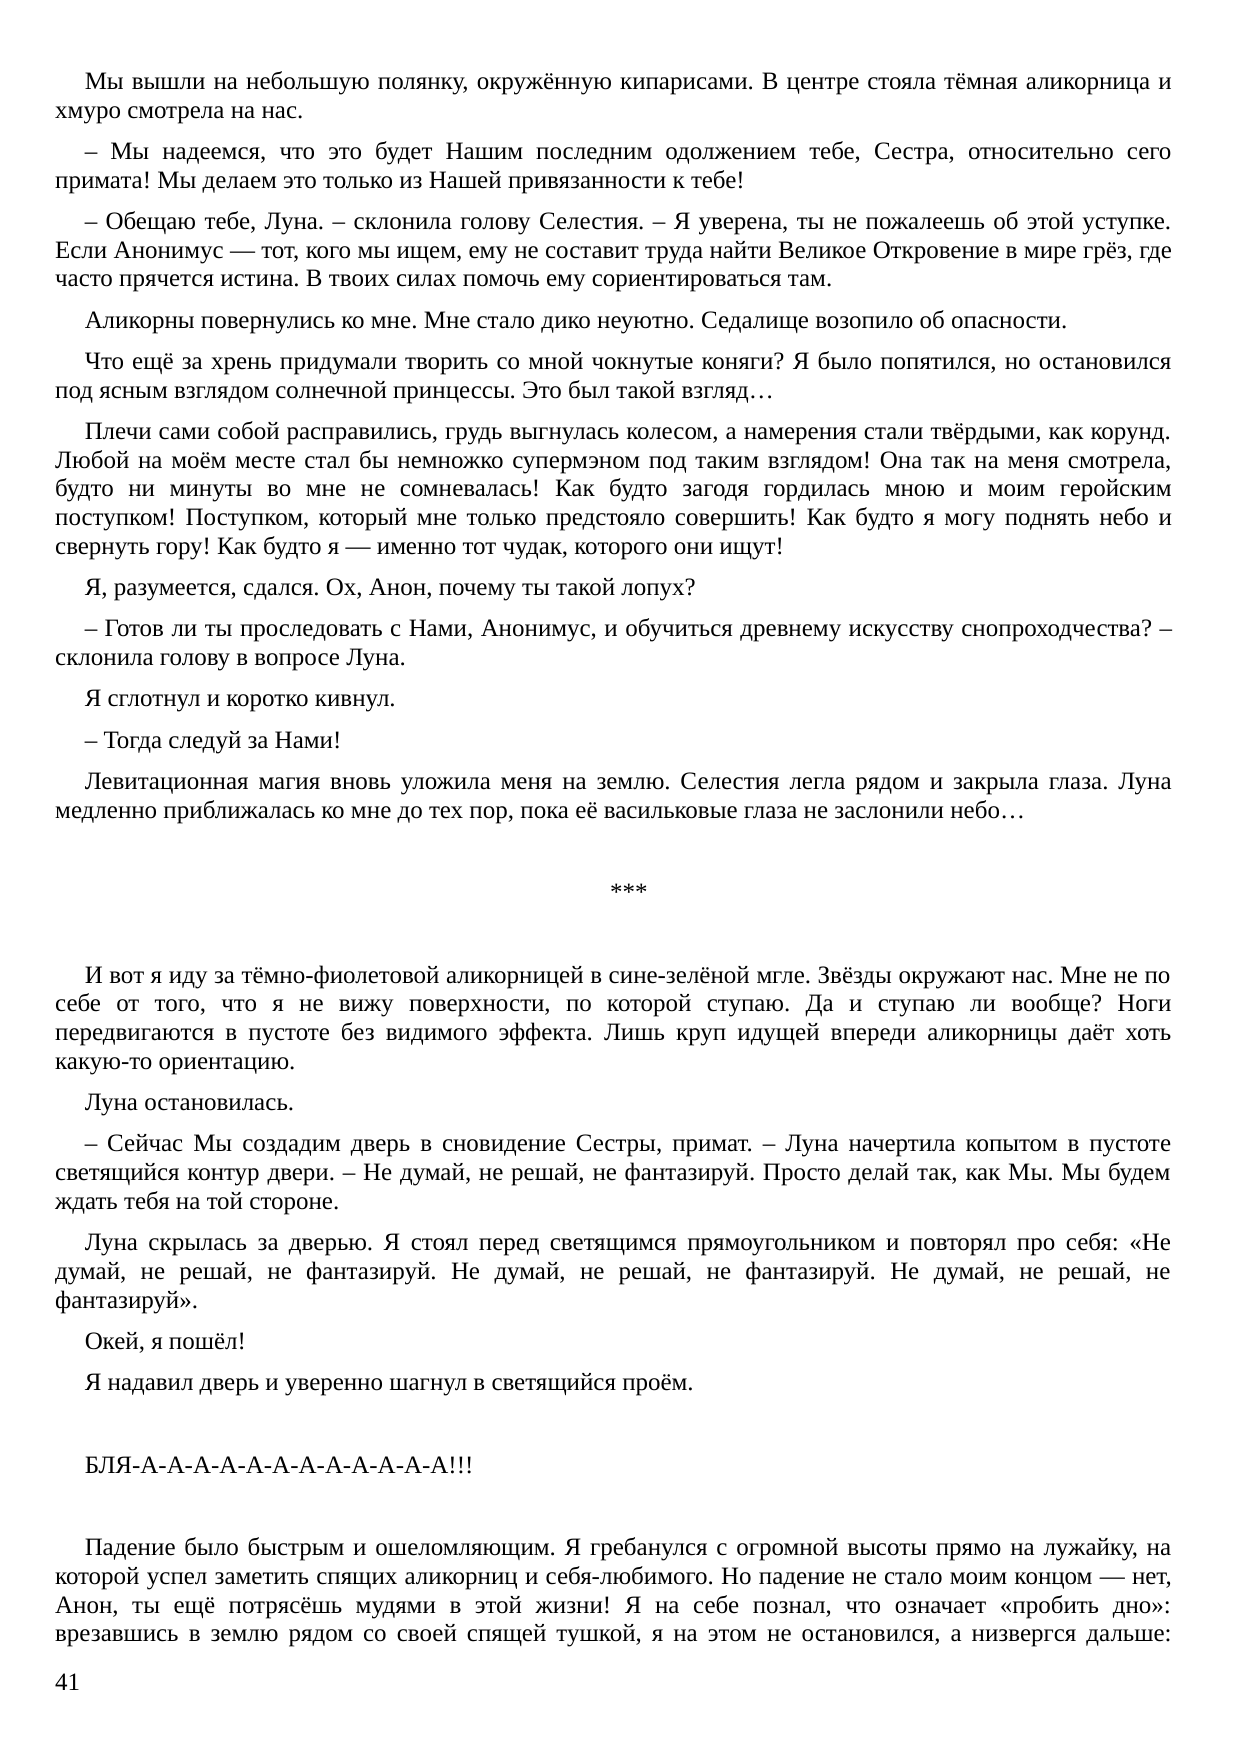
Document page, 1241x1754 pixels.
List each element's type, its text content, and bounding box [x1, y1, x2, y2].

text Я сглотнул и коротко кивнул. [55, 683, 1173, 712]
text Луна скрылась за дверью. Я стоял перед светящимся прямоугольником и повторял про себя: «Не думай, не решай, не фантазируй. Не думай, не решай, не фантазируй. Не думай, не решай, не фантазируй». [55, 1227, 1173, 1313]
text Падение было быстрым и ошеломляющим. Я гребанулся с огромной высоты прямо на лужайку, на которой успел заметить спящих аликорниц и себя-любимого. Но падение не стало моим концом — нет, Анон, ты ещё потрясёшь мудями в этой жизни! Я на себе познал, что означает «пробить дно»: врезавшись в землю рядом со своей спящей тушкой, я на этом не остановился, а низвергся дальше: [55, 1532, 1173, 1647]
text Аликорны повернулись ко мне. Мне стало дико неуютно. Седалище возопило об опасности. [55, 305, 1173, 333]
text – Обещаю тебе, Луна. – склонила голову Селестия. – Я уверена, ты не пожалеешь об этой уступке. Если Анонимус — тот, кого мы ищем, ему не составит труда найти Великое Откровение в мире грёз, где часто прячется истина. В твоих силах помочь ему сориентироваться там. [55, 206, 1173, 292]
text Я надавил дверь и уверенно шагнул в светящийся проём. [55, 1367, 1173, 1396]
text – Тогда следуй за Нами! [55, 725, 1173, 753]
text Левитационная магия вновь уложила меня на землю. Селестия легла рядом и закрыла глаза. Луна медленно приближалась ко мне до тех пор, пока её васильковые глаза не заслонили небо… [55, 766, 1173, 823]
text Плечи сами собой расправились, грудь выгнулась колесом, а намерения стали твёрдыми, как корунд. Любой на моём месте стал бы немножко супермэном под таким взглядом! Она так на меня смотрела, будто ни минуты во мне не сомневалась! Как будто загодя гордилась мною и моим геройским поступком! Поступком, который мне только предстояло совершить! Как будто я могу поднять небо и свернуть гору! Как будто я — именно тот чудак, которого они ищут! [55, 416, 1173, 560]
text Окей, я пошёл! [55, 1326, 1173, 1355]
text – Сейчас Мы создадим дверь в сновидение Сестры, примат. – Луна начертила копытом в пустоте светящийся контур двери. – Не думай, не решай, не фантазируй. Просто делай так, как Мы. Мы будем ждать тебя на той стороне. [55, 1128, 1173, 1215]
text Что ещё за хрень придумали творить со мной чокнутые коняги? Я было попятился, но остановился под ясным взглядом солнечной принцессы. Это был такой взгляд… [55, 346, 1173, 403]
text И вот я иду за тёмно-фиолетовой аликорницей в сине-зелёной мгле. Звёзды окружают нас. Мне не по себе от того, что я не вижу поверхности, по которой ступаю. Да и ступаю ли вообще? Ноги передвигаются в пустоте без видимого эффекта. Лишь круп идущей впереди аликорницы даёт хоть какую-то ориентацию. [55, 960, 1173, 1075]
text – Готов ли ты проследовать с Нами, Анонимус, и обучиться древнему искусству снопроходчества? – склонила голову в вопросе Луна. [55, 613, 1173, 671]
text Мы вышли на небольшую полянку, окружённую кипарисами. В центре стояла тёмная аликорница и хмуро смотрела на нас. [55, 66, 1173, 123]
text – Мы надеемся, что это будет Нашим последним одолжением тебе, Сестра, относительно сего примата! Мы делаем это только из Нашей привязанности к тебе! [55, 136, 1173, 193]
text *** [55, 877, 1173, 906]
text БЛЯ-А-А-А-А-А-А-А-А-А-А-А-А!!! [55, 1450, 1173, 1478]
text Луна остановилась. [55, 1087, 1173, 1116]
text Я, разумеется, сдался. Ох, Анон, почему ты такой лопух? [55, 572, 1173, 601]
